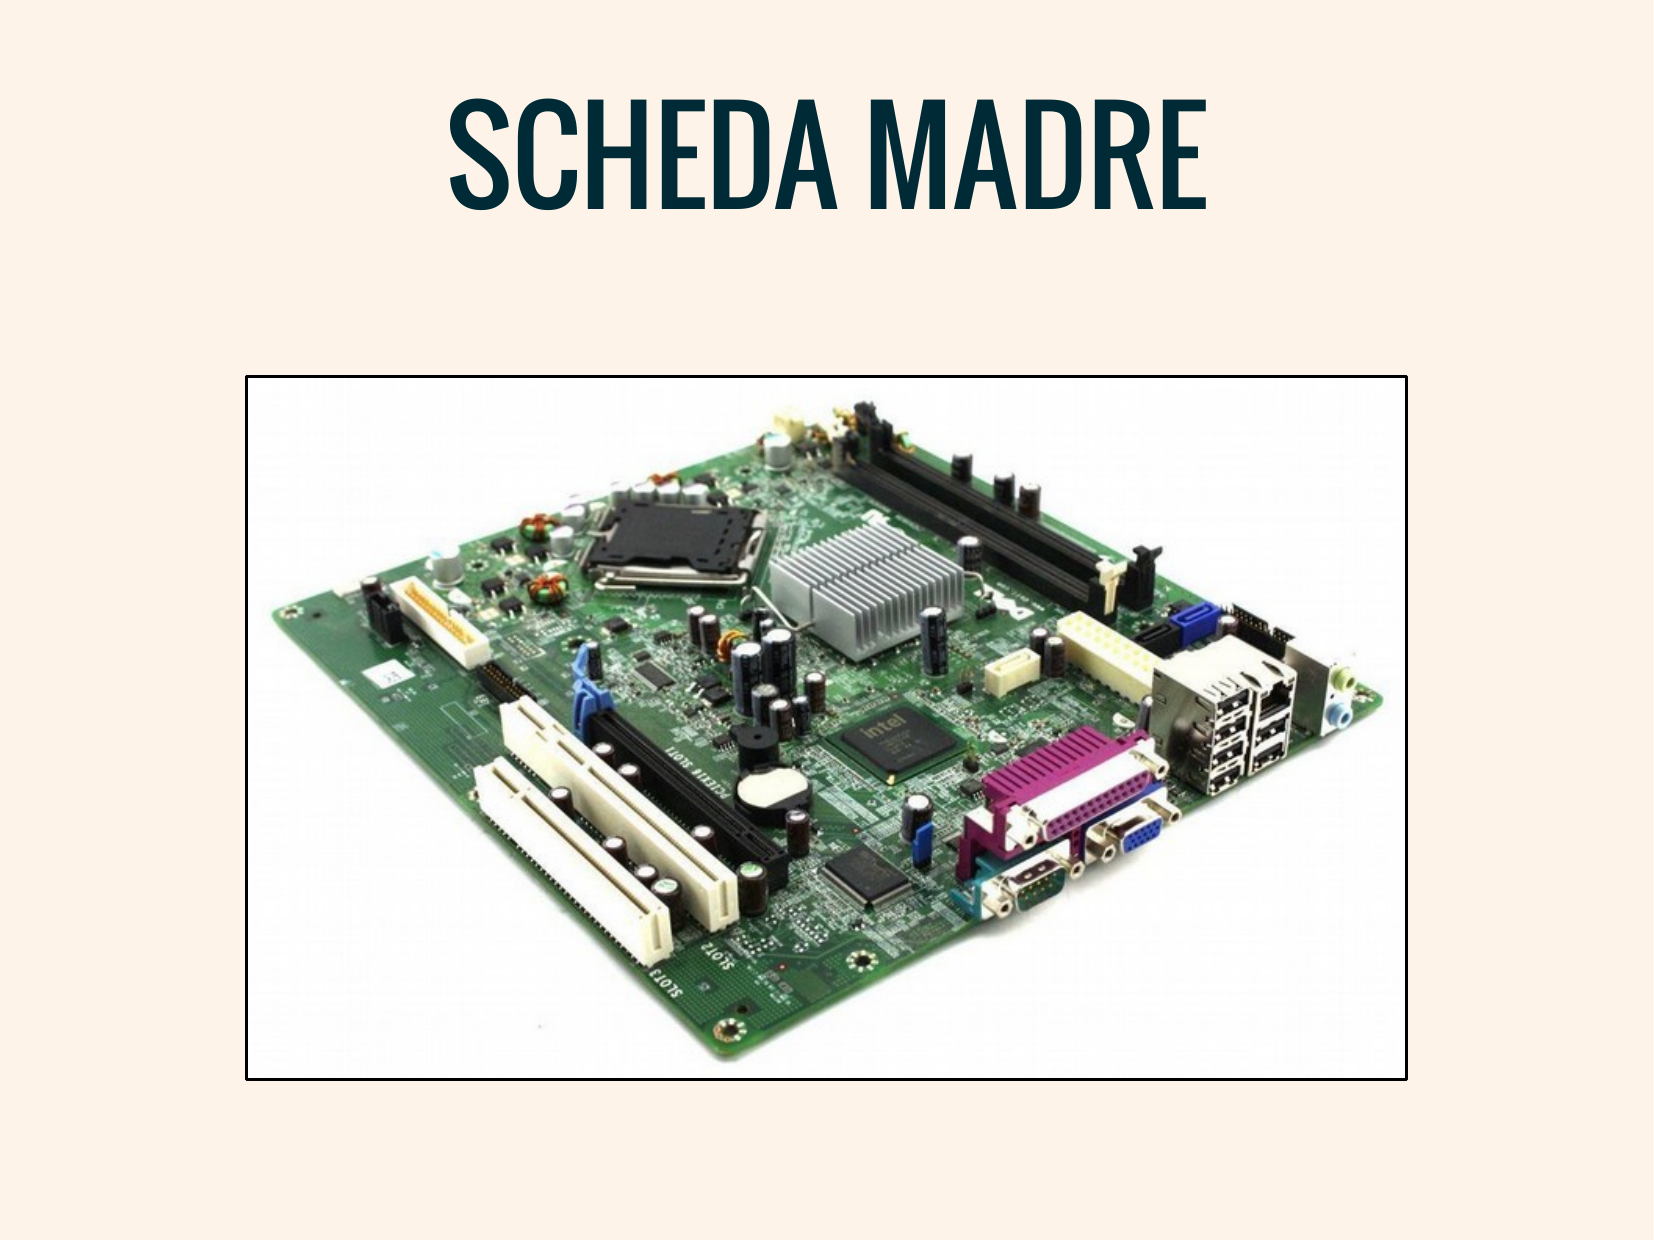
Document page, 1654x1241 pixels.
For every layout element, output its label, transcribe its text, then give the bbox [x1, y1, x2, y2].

picture [248, 377, 1406, 1078]
title Scheda madre [82, 49, 1571, 257]
